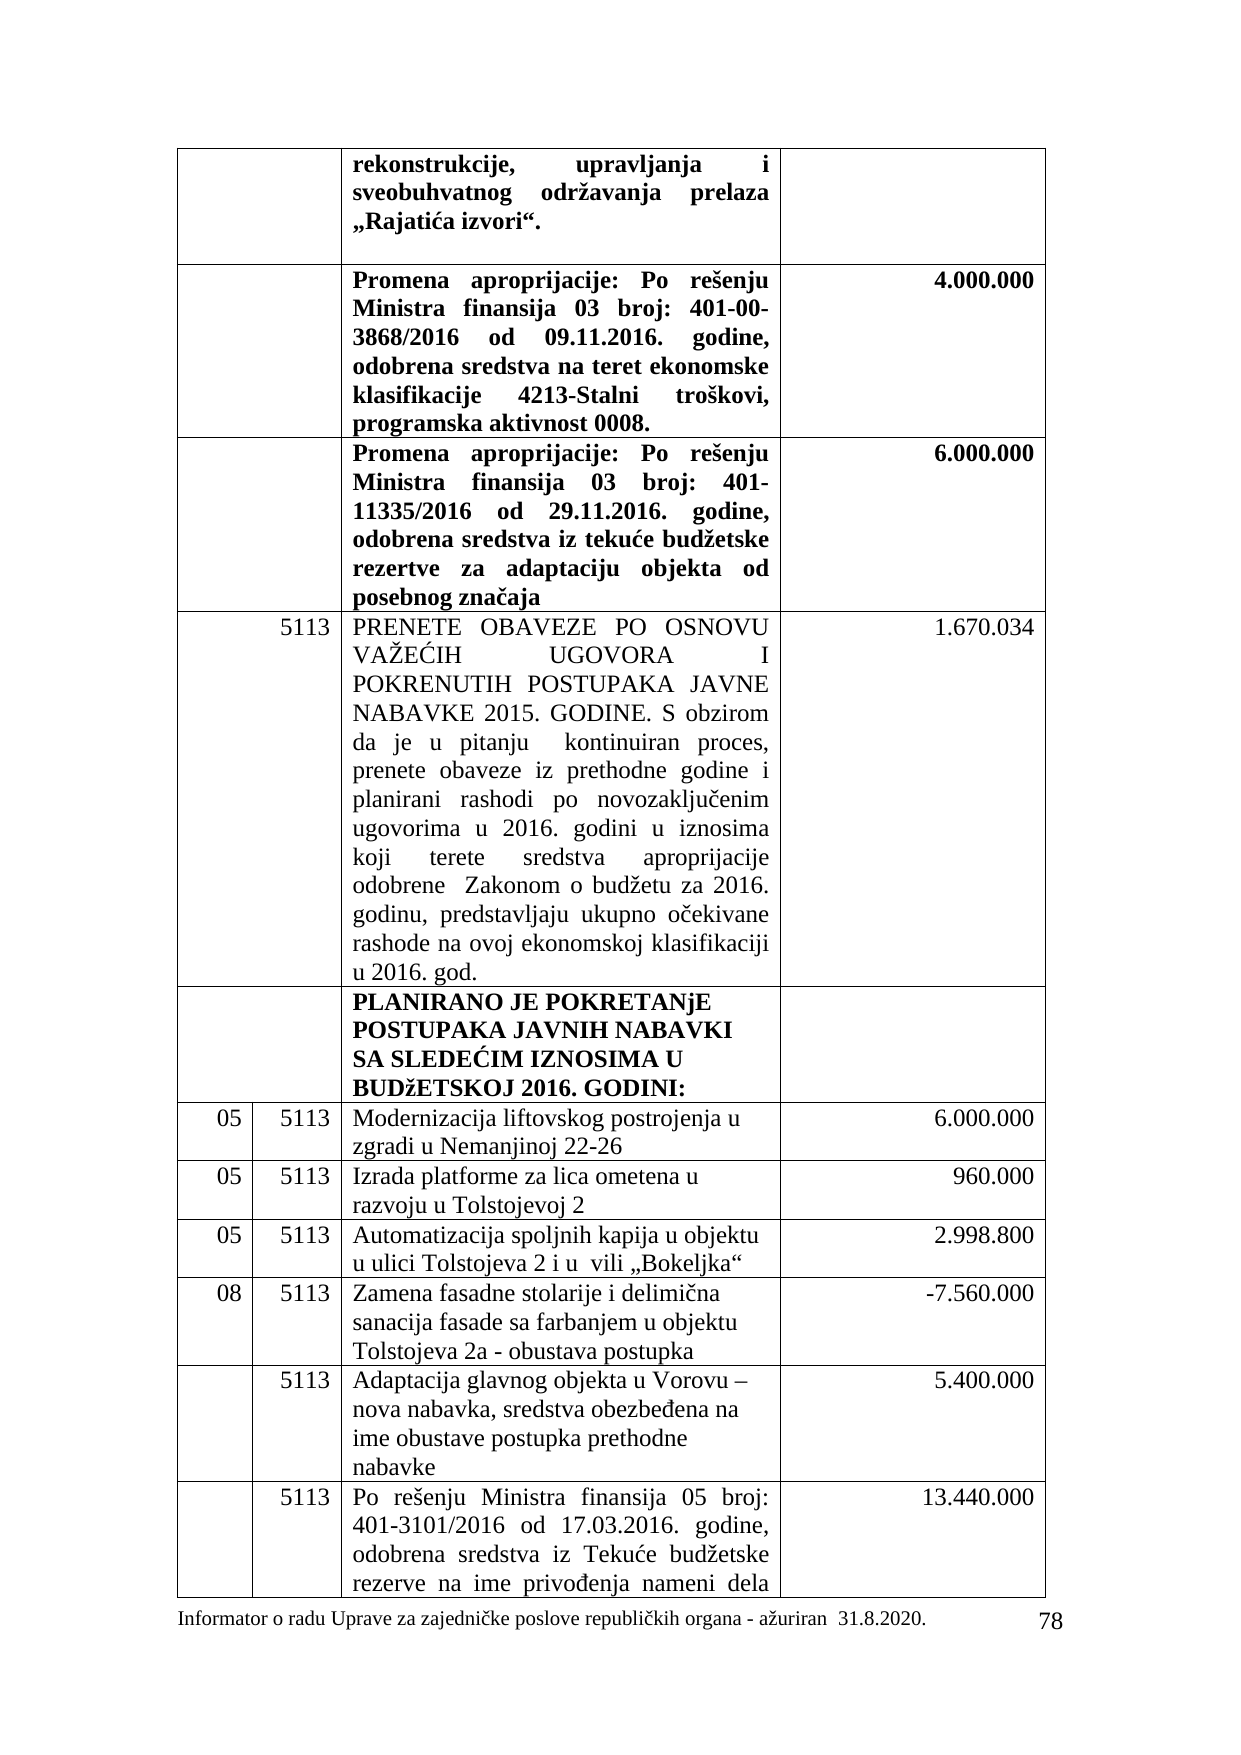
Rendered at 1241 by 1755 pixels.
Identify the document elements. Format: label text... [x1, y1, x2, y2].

table_cell 2.998.800 [781, 1220, 1045, 1277]
table_cell rekonstrukcije, upravlјanja i sveobuhvatnog održavanja prelaza „Rajatića izvori“. [342, 149, 780, 264]
table_cell 1.670.034 [781, 612, 1045, 986]
table_cell 13.440.000 [781, 1482, 1045, 1597]
table_cell Promena aproprijacije: Po rešenju Ministra finansija 03 broj: 401-00-3868/2016 od 09.11.2016. godine, odobrena sredstva na teret ekonomske klasifikacije 4213-Stalni troškovi, programska aktivnost 0008. [342, 265, 780, 437]
table_cell PRENETE OBAVEZE PO OSNOVU VAŽEĆIH UGOVORA I POKRENUTIH POSTUPAKA JAVNE NABAVKE 2015. GODINE. S obzirom da je u pitanju kontinuiran proces, prenete obaveze iz prethodne godine i planirani rashodi po novozaklјučenim ugovorima u 2016. godini u iznosima koji terete sredstva aproprijacije odobrene Zakonom o budžetu za 2016. godinu, predstavlјaju ukupno očekivane rashode na ovoj ekonomskoj klasifikaciji u 2016. god. [342, 612, 780, 986]
table_cell 5113 [253, 1220, 341, 1277]
table_cell [178, 1366, 252, 1481]
table_cell 05 [178, 1161, 252, 1219]
table_cell 4.000.000 [781, 265, 1045, 437]
table_cell Automatizacija spolјnih kapija u objektu u ulici Tolstojeva 2 i u vili „Bokelјka“ [342, 1220, 780, 1277]
table_cell [781, 149, 1045, 264]
table_cell 05 [178, 1220, 252, 1277]
table_cell Modernizacija liftovskog postrojenja u zgradi u Nemanjinoj 22-26 [342, 1103, 780, 1160]
table_cell 5113 [253, 1482, 341, 1597]
table_cell 6.000.000 [781, 438, 1045, 611]
table_cell 5113 [253, 1366, 341, 1481]
table_cell 5113 [253, 1161, 341, 1219]
table_cell 5113 [178, 612, 341, 986]
table_cell 5113 [253, 1103, 341, 1160]
table_cell 960.000 [781, 1161, 1045, 1219]
table_cell 08 [178, 1278, 252, 1364]
table_cell PLANIRANO JE POKRETANјE POSTUPAKA JAVNIH NABAVKI SA SLEDEĆIM IZNOSIMA U BUDžETSKOJ 2016. GODINI: [342, 987, 780, 1102]
table_cell 5.400.000 [781, 1366, 1045, 1481]
table_cell Promena aproprijacije: Po rešenju Ministra finansija 03 broj: 401-11335/2016 od 29.11.2016. godine, odobrena sredstva iz tekuće budžetske rezertve za adaptaciju objekta od posebnog značaja [342, 438, 780, 611]
table_cell 05 [178, 1103, 252, 1160]
table_cell -7.560.000 [781, 1278, 1045, 1364]
table_cell Po rešenju Ministra finansija 05 broj: 401-3101/2016 od 17.03.2016. godine, odobrena sredstva iz Tekuće budžetske rezerve na ime privođenja nameni dela [342, 1482, 780, 1597]
table_cell [781, 987, 1045, 1102]
table_cell 6.000.000 [781, 1103, 1045, 1160]
table_cell Adaptacija glavnog objekta u Vorovu –nova nabavka, sredstva obezbeđena na ime obustave postupka prethodne nabavke [342, 1366, 780, 1481]
table_cell [178, 438, 341, 611]
table_cell [178, 987, 341, 1102]
table_cell [178, 265, 341, 437]
table_cell Izrada platforme za lica ometena u razvoju u Tolstojevoj 2 [342, 1161, 780, 1219]
table_cell Zamena fasadne stolarije i delimična sanacija fasade sa farbanjem u objektu Tolstojeva 2a - obustava postupka [342, 1278, 780, 1364]
table_cell [178, 149, 341, 264]
table_cell [178, 1482, 252, 1597]
table_cell 5113 [253, 1278, 341, 1364]
